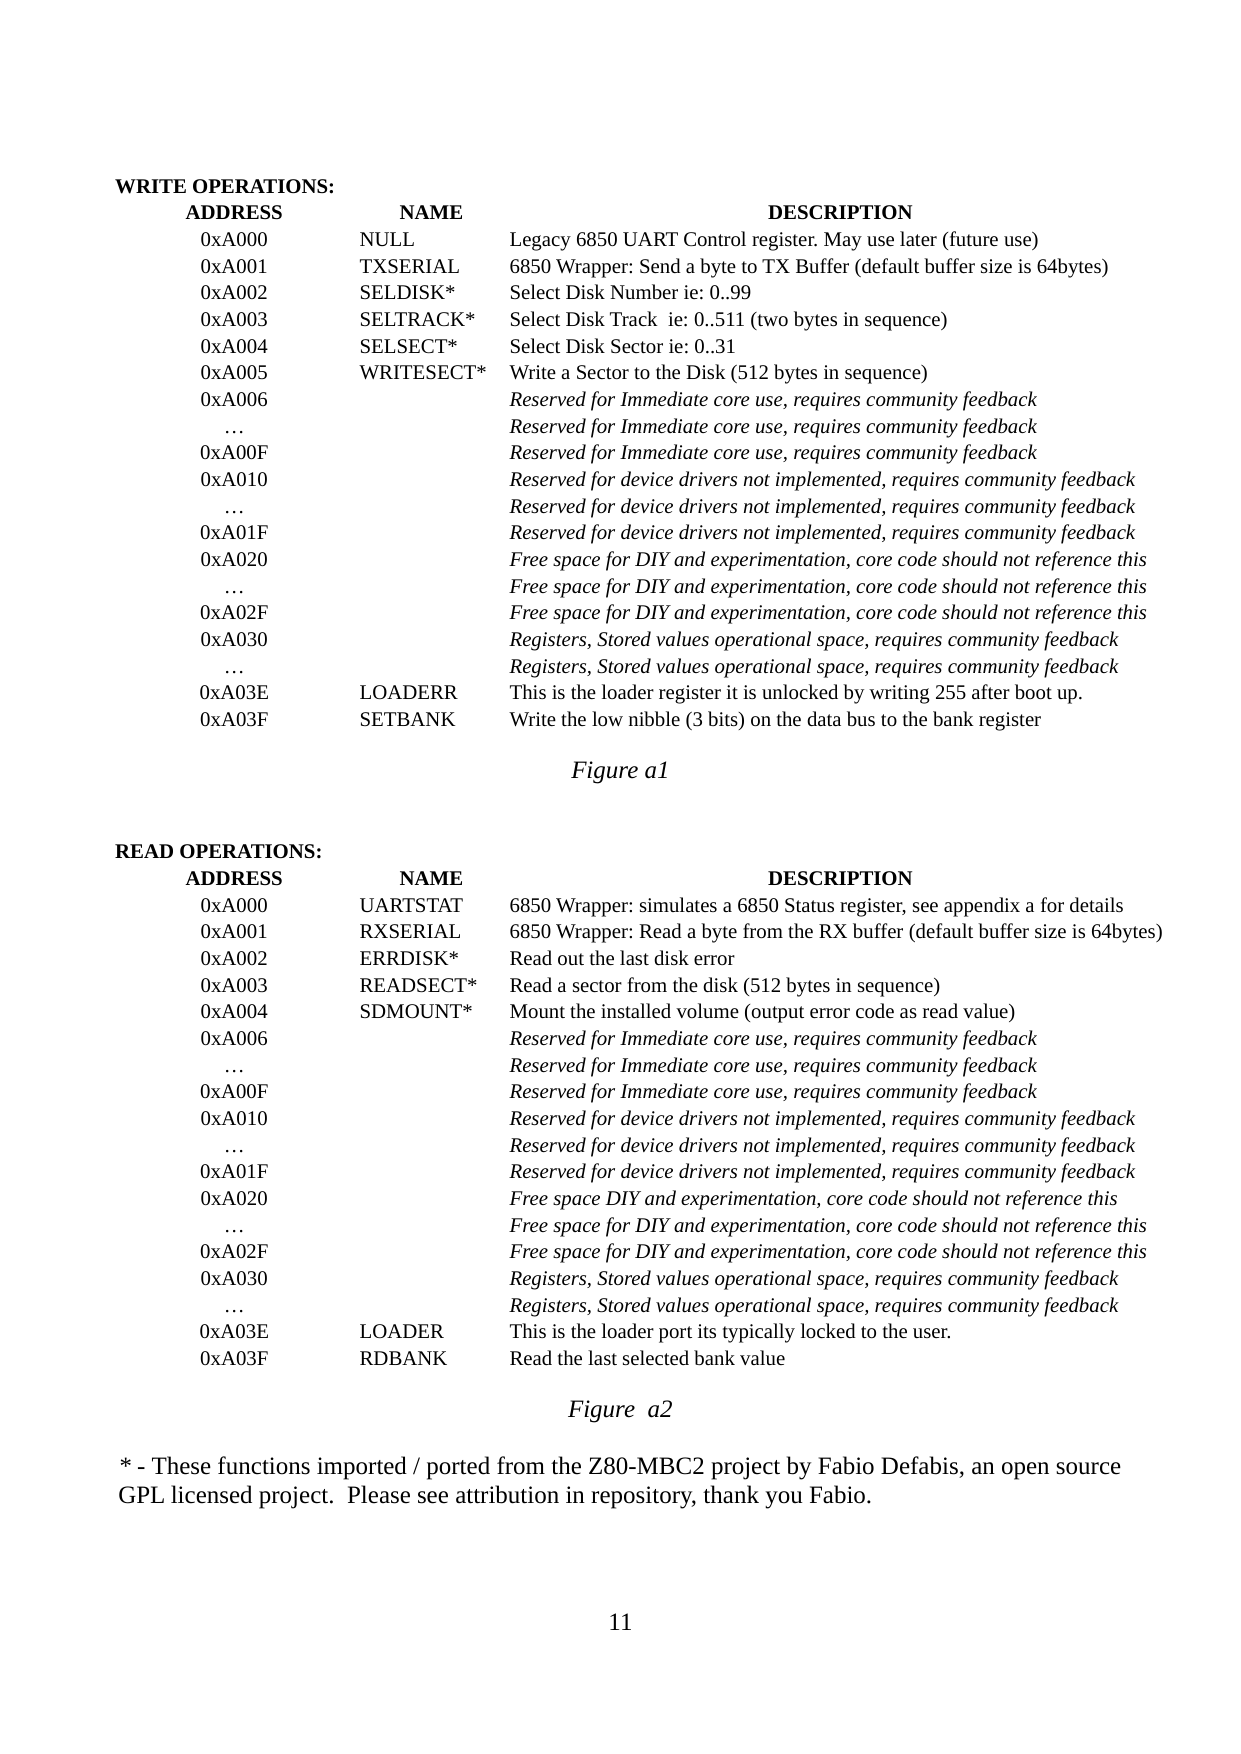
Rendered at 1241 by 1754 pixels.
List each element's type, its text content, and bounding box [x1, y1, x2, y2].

table_cell 0xA030 [112, 1263, 356, 1290]
table_cell This is the loader register it is unlocked by writing 255 after boot up. [506, 678, 1174, 704]
table_cell 0xA03E [112, 678, 356, 704]
table_cell 0xA002 [112, 278, 356, 304]
table_cell 0xA02F [112, 598, 356, 624]
table_cell Registers, Stored values operational space, requires community feedback [506, 624, 1174, 651]
table_cell Reserved for device drivers not implemented, requires community feedback [506, 518, 1174, 544]
table_cell [356, 491, 506, 518]
table_cell 0xA002 [112, 943, 356, 970]
table_cell [356, 438, 506, 464]
table_cell Reserved for Immediate core use, requires community feedback [506, 384, 1174, 411]
table_cell NAME [356, 863, 506, 890]
table_cell Legacy 6850 UART Control register. May use later (future use) [506, 224, 1174, 251]
table_cell Reserved for device drivers not implemented, requires community feedback [506, 1103, 1174, 1130]
table_cell 0xA003 [112, 304, 356, 331]
table_cell WRITESECT* [356, 358, 506, 384]
table_cell 0xA000 [112, 224, 356, 251]
table_cell 0xA010 [112, 464, 356, 491]
table_cell 0xA001 [112, 251, 356, 278]
text Figure a1 [118, 755, 1122, 784]
table_cell Reserved for Immediate core use, requires community feedback [506, 438, 1174, 464]
table_cell … [112, 651, 356, 678]
table_cell [356, 1157, 506, 1183]
table_cell … [112, 1130, 356, 1157]
table_cell Select Disk Sector ie: 0..31 [506, 331, 1174, 358]
table_cell [356, 464, 506, 491]
table_cell Read out the last disk error [506, 943, 1174, 970]
table_cell [356, 571, 506, 598]
table_cell [356, 624, 506, 651]
table_cell SELSECT* [356, 331, 506, 358]
table_cell Registers, Stored values operational space, requires community feedback [506, 651, 1174, 678]
table_cell RXSERIAL [356, 917, 506, 943]
table_cell 0xA001 [112, 917, 356, 943]
table_cell [356, 544, 506, 571]
table_cell [356, 1290, 506, 1317]
table_cell [356, 651, 506, 678]
table_cell [356, 1210, 506, 1237]
table_cell 0xA030 [112, 624, 356, 651]
table_cell … [112, 491, 356, 518]
table_cell DESCRIPTION [506, 863, 1174, 890]
table_cell Write a Sector to the Disk (512 bytes in sequence) [506, 358, 1174, 384]
table_cell … [112, 411, 356, 438]
table_cell SELDISK* [356, 278, 506, 304]
table_cell SELTRACK* [356, 304, 506, 331]
table_cell Free space for DIY and experimentation, core code should not reference this [506, 571, 1174, 598]
table_cell [356, 1077, 506, 1103]
table_cell Free space DIY and experimentation, core code should not reference this [506, 1183, 1174, 1210]
table_cell NAME [356, 198, 506, 224]
table_header [356, 171, 506, 198]
table_cell SETBANK [356, 704, 506, 731]
table_cell … [112, 1290, 356, 1317]
table_cell RDBANK [356, 1343, 506, 1370]
table_cell ERRDISK* [356, 943, 506, 970]
table_header [506, 837, 1174, 863]
table_cell [356, 598, 506, 624]
table_cell Reserved for device drivers not implemented, requires community feedback [506, 491, 1174, 518]
table_cell Registers, Stored values operational space, requires community feedback [506, 1263, 1174, 1290]
table_cell Free space for DIY and experimentation, core code should not reference this [506, 598, 1174, 624]
table_cell … [112, 1050, 356, 1077]
table_cell [356, 384, 506, 411]
table_cell Reserved for device drivers not implemented, requires community feedback [506, 1130, 1174, 1157]
table_cell 0xA010 [112, 1103, 356, 1130]
table_cell 0xA006 [112, 384, 356, 411]
table_cell ADDRESS [112, 863, 356, 890]
table_header [356, 837, 506, 863]
table_cell Reserved for Immediate core use, requires community feedback [506, 1050, 1174, 1077]
table_cell 0xA01F [112, 1157, 356, 1183]
table_cell NULL [356, 224, 506, 251]
table_cell Free space for DIY and experimentation, core code should not reference this [506, 544, 1174, 571]
table_cell Reserved for Immediate core use, requires community feedback [506, 1023, 1174, 1050]
text Figure a2 [118, 1394, 1122, 1423]
table_cell This is the loader port its typically locked to the user. [506, 1317, 1174, 1343]
table_cell Select Disk Track ie: 0..511 (two bytes in sequence) [506, 304, 1174, 331]
table_cell [356, 518, 506, 544]
table_cell 0xA020 [112, 1183, 356, 1210]
table_header READ OPERATIONS: [112, 837, 356, 863]
table_cell ADDRESS [112, 198, 356, 224]
table_cell … [112, 1210, 356, 1237]
table_cell 0xA005 [112, 358, 356, 384]
table_cell 6850 Wrapper: Read a byte from the RX buffer (default buffer size is 64bytes) [506, 917, 1174, 943]
table_cell 0xA02F [112, 1237, 356, 1263]
table_cell DESCRIPTION [506, 198, 1174, 224]
table_cell Read a sector from the disk (512 bytes in sequence) [506, 970, 1174, 997]
table_cell 0xA03F [112, 1343, 356, 1370]
table_cell 0xA00F [112, 1077, 356, 1103]
table_cell Read the last selected bank value [506, 1343, 1174, 1370]
table_cell Write the low nibble (3 bits) on the data bus to the bank register [506, 704, 1174, 731]
table_cell … [112, 571, 356, 598]
text * - These functions imported / ported from the Z80-MBC2 project by Fabio Defabis, an open source GPL licensed project. Please see attribution in repository, thank you Fabio. [118, 1451, 1122, 1509]
table_cell [356, 1023, 506, 1050]
table_cell Mount the installed volume (output error code as read value) [506, 997, 1174, 1023]
table_cell 0xA003 [112, 970, 356, 997]
table_cell LOADER [356, 1317, 506, 1343]
table_cell Free space for DIY and experimentation, core code should not reference this [506, 1210, 1174, 1237]
table_cell TXSERIAL [356, 251, 506, 278]
table_cell Reserved for Immediate core use, requires community feedback [506, 1077, 1174, 1103]
table_cell 0xA006 [112, 1023, 356, 1050]
table_cell 6850 Wrapper: simulates a 6850 Status register, see appendix a for details [506, 890, 1174, 917]
table_cell READSECT* [356, 970, 506, 997]
table_cell 0xA03E [112, 1317, 356, 1343]
table_cell 0xA000 [112, 890, 356, 917]
table_cell [356, 1130, 506, 1157]
table_cell LOADERR [356, 678, 506, 704]
table_cell SDMOUNT* [356, 997, 506, 1023]
table_cell Reserved for Immediate core use, requires community feedback [506, 411, 1174, 438]
table_cell 0xA020 [112, 544, 356, 571]
table_cell Registers, Stored values operational space, requires community feedback [506, 1290, 1174, 1317]
table_header [506, 171, 1174, 198]
table_header WRITE OPERATIONS: [112, 171, 356, 198]
table_cell 0xA03F [112, 704, 356, 731]
table_cell [356, 1050, 506, 1077]
table_cell [356, 1183, 506, 1210]
table_cell UARTSTAT [356, 890, 506, 917]
table_cell Reserved for device drivers not implemented, requires community feedback [506, 1157, 1174, 1183]
table_cell 0xA004 [112, 331, 356, 358]
table_cell [356, 1103, 506, 1130]
table_cell 6850 Wrapper: Send a byte to TX Buffer (default buffer size is 64bytes) [506, 251, 1174, 278]
table_cell [356, 1263, 506, 1290]
table_cell Select Disk Number ie: 0..99 [506, 278, 1174, 304]
table_cell Free space for DIY and experimentation, core code should not reference this [506, 1237, 1174, 1263]
table_cell 0xA00F [112, 438, 356, 464]
table_cell [356, 411, 506, 438]
table_cell 0xA01F [112, 518, 356, 544]
table_cell 0xA004 [112, 997, 356, 1023]
table_cell [356, 1237, 506, 1263]
table_cell Reserved for device drivers not implemented, requires community feedback [506, 464, 1174, 491]
